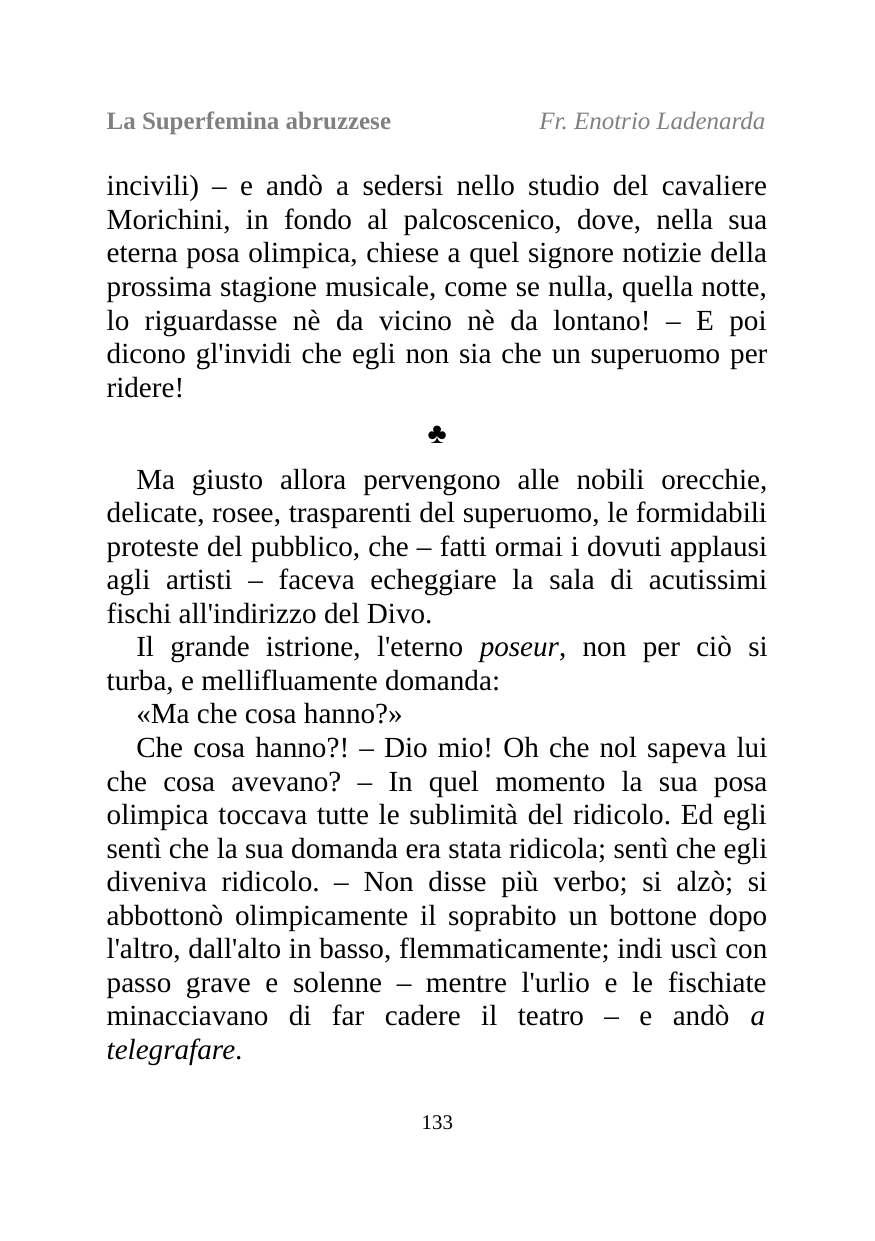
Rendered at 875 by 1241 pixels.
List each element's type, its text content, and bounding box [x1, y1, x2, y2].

text Ma giusto allora pervengono alle nobili orecchie, delicate, rosee, trasparenti del superuomo, le formidabili proteste del pubblico, che – fatti ormai i dovuti applausi agli artisti – faceva echeggiare la sala di acutissimi fischi all'indirizzo del Divo. [106, 462, 768, 629]
text ♣ [106, 416, 768, 449]
text Che cosa hanno?! – Dio mio! Oh che nol sapeva lui che cosa avevano? – In quel momento la sua posa olimpica toccava tutte le sublimità del ridicolo. Ed egli sentì che la sua domanda era stata ridicola; sentì che egli diveniva ridicolo. – Non disse più verbo; si alzò; si abbottonò olimpicamente il soprabito un bottone dopo l'altro, dall'alto in basso, flemmaticamente; indi uscì con passo grave e solenne – mentre l'urlio e le fischiate minacciavano di far cadere il teatro – e andò a telegrafare. [106, 730, 768, 1066]
text incivili) – e andò a sedersi nello studio del cavaliere Morichini, in fondo al palcoscenico, dove, nella sua eterna posa olimpica, chiese a quel signore notizie della prossima stagione musicale, come se nulla, quella notte, lo riguardasse nè da vicino nè da lontano! – E poi dicono gl'invidi che egli non sia che un superuomo per ridere! [106, 168, 768, 403]
text Il grande istrione, l'eterno poseur, non per ciò si turba, e mellifluamente domanda: [106, 629, 768, 697]
text «Ma che cosa hanno?» [106, 697, 768, 730]
